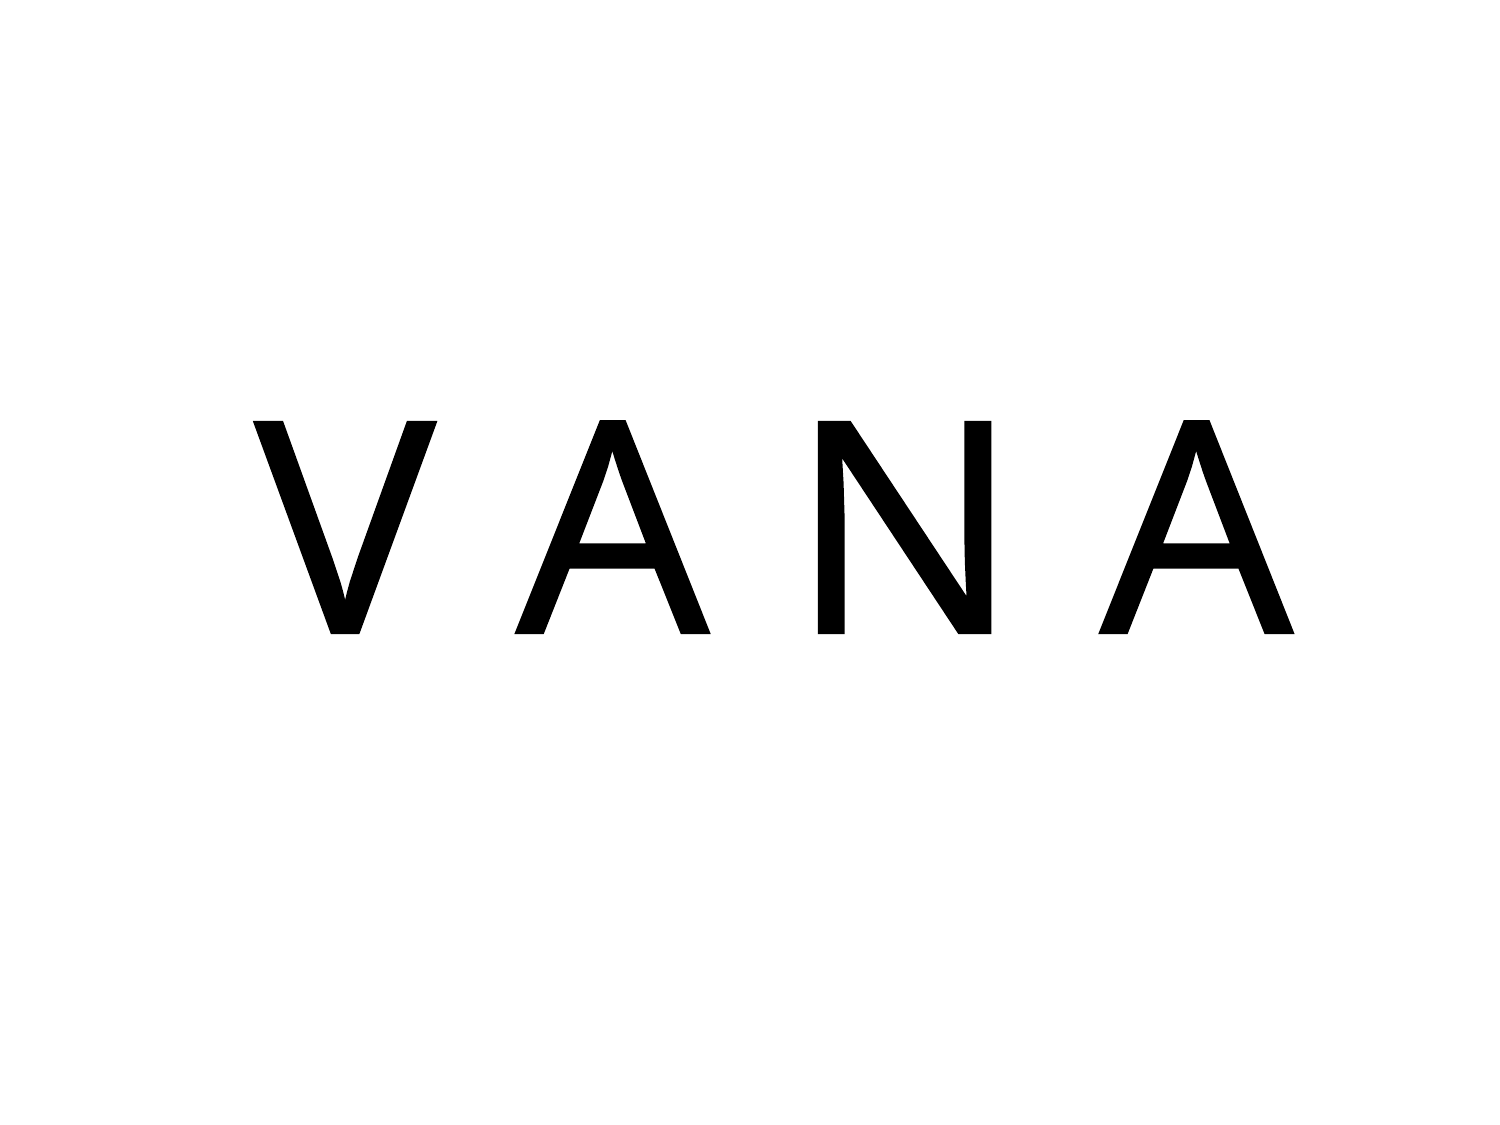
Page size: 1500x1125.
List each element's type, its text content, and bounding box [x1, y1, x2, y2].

text_box V A N A [515, 420, 710, 634]
text_box V A N A [253, 421, 437, 634]
text_box V A N A [818, 421, 991, 634]
text_box V A N A [1099, 420, 1294, 634]
